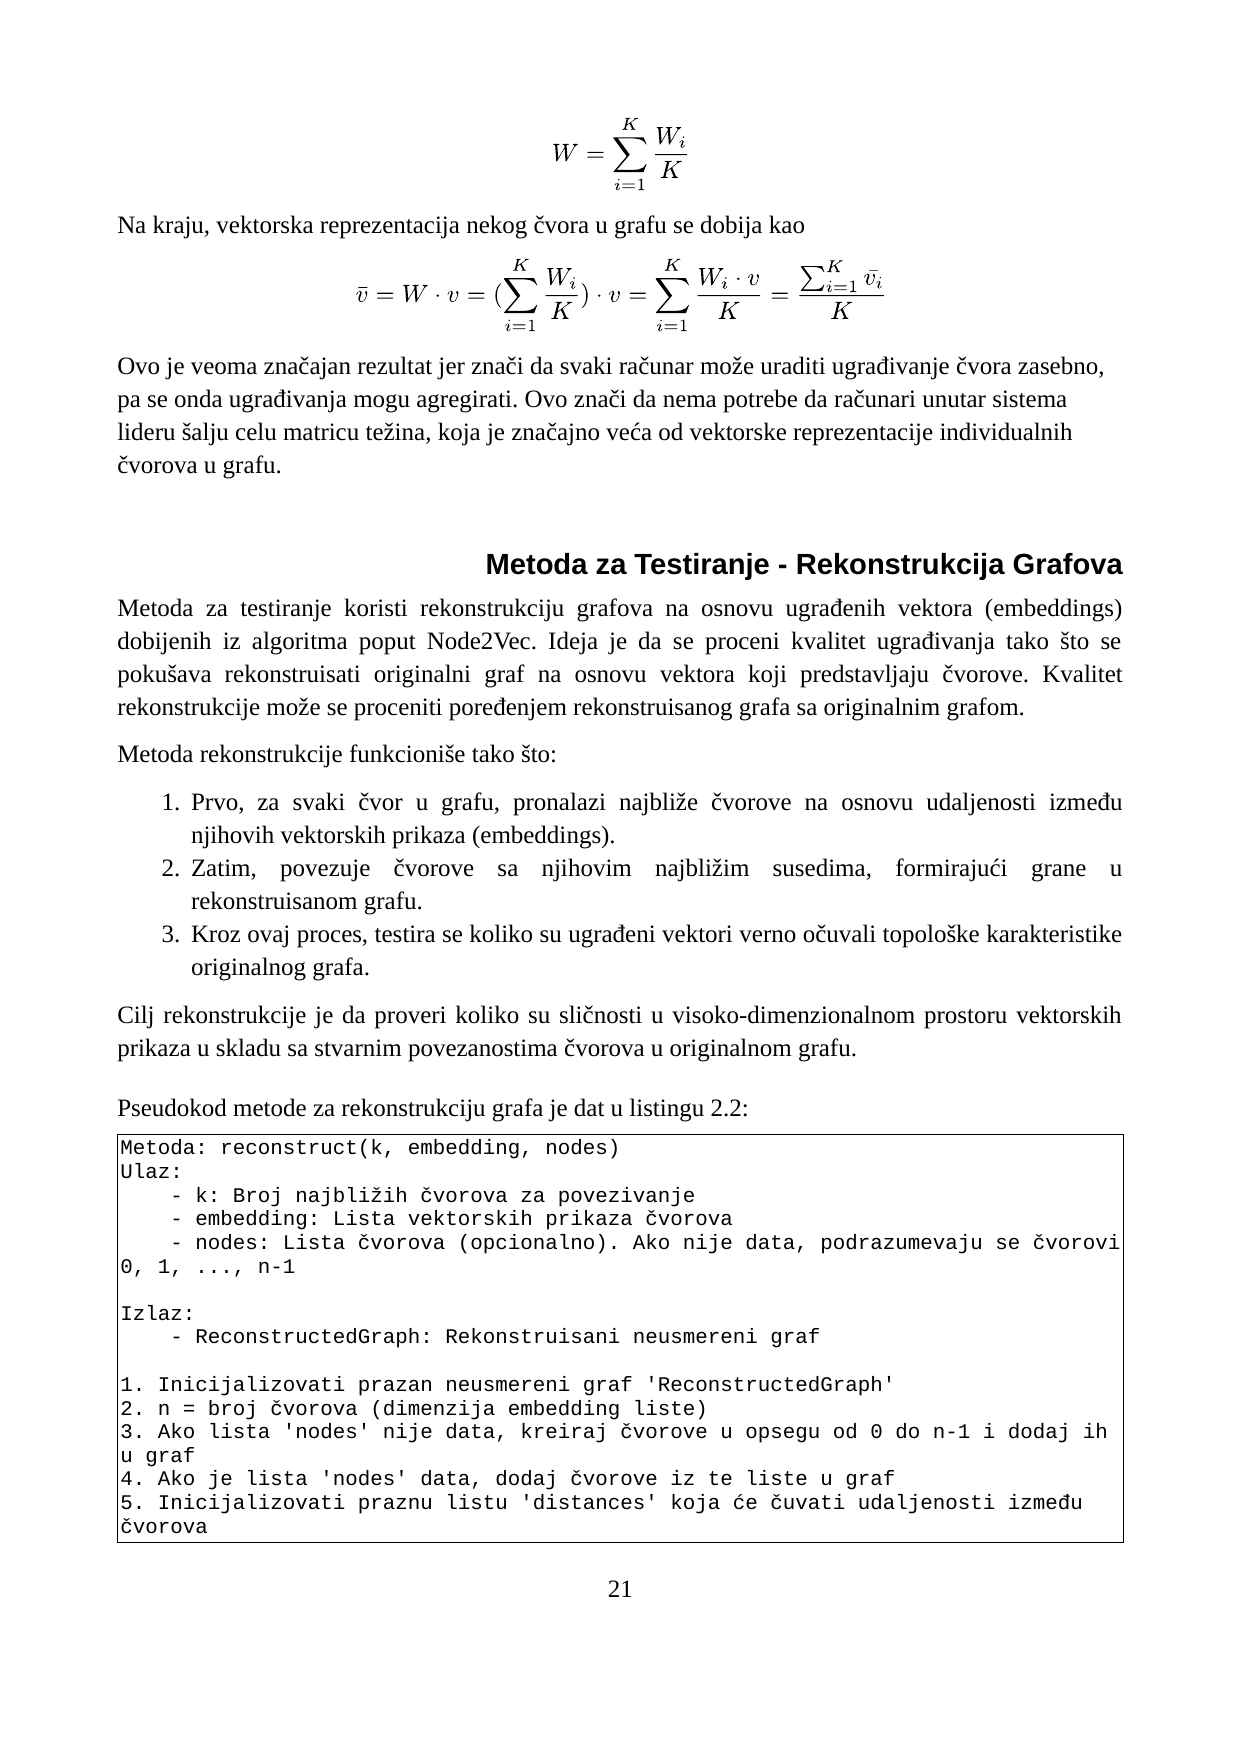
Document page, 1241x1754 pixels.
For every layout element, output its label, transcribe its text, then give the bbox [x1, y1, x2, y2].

text 2. n = broj čvorova (dimenzija embedding liste) [118, 1394, 1123, 1418]
text 5. Inicijalizovati praznu listu 'distances' koja će čuvati udaljenosti između čvorova [118, 1489, 1123, 1542]
text Izlaz: [118, 1300, 1123, 1323]
text Ovo je veoma značajan rezultat jer znači da svaki računar može uraditi ugrađivanje čvora zasebno, pa se onda ugrađivanja mogu agregirati. Ovo znači da nema potrebe da računari unutar sistema lideru šalju celu matricu težina, koja je značajno veća od vektorske reprezentacije individualnih čvorova u grafu. [117, 351, 1123, 479]
text Metoda: reconstruct(k, embedding, nodes) [118, 1135, 1123, 1158]
text - ReconstructedGraph: Rekonstruisani neusmereni graf [118, 1323, 1123, 1350]
text Ulaz: [118, 1158, 1123, 1182]
subtitle Pseudokod metode za rekonstrukciju grafa je dat u listingu 2.2: [117, 1093, 1123, 1122]
text Cilj rekonstrukcije je da proveri koliko su sličnosti u visoko-dimenzionalnom prostoru vektorskih prikaza u skladu sa stvarnim povezanostima čvorova u originalnom grafu. [117, 1000, 1123, 1062]
list Prvo, za svaki čvor u grafu, pronalazi najbliže čvorove na osnovu udaljenosti između njihovih vektorskih prikaza (embeddings). [161, 787, 1123, 849]
text 4. Ako je lista 'nodes' data, dodaj čvorove iz te liste u graf [118, 1465, 1123, 1489]
text Metoda rekonstrukcije funkcioniše tako što: [117, 739, 1123, 768]
text Na kraju, vektorska reprezentacija nekog čvora u grafu se dobija kao [117, 210, 1123, 239]
text 3. Ako lista 'nodes' nije data, kreiraj čvorove u opsegu od 0 do n-1 i dodaj ih u graf [118, 1418, 1123, 1465]
text Metoda za testiranje koristi rekonstrukciju grafova na osnovu ugrađenih vektora (embeddings) dobijenih iz algoritma poput Node2Vec. Ideja je da se proceni kvalitet ugrađivanja tako što se pokušava rekonstruisati originalni graf na osnovu vektora koji predstavljaju čvorove. Kvalitet rekonstrukcije može se proceniti poređenjem rekonstruisanog grafa sa originalnim grafom. [117, 593, 1123, 721]
text - k: Broj najbližih čvorova za povezivanje [118, 1182, 1123, 1205]
list Zatim, povezuje čvorove sa njihovim najbližim susedima, formirajući grane u rekonstruisanom grafu. [161, 853, 1123, 915]
text - embedding: Lista vektorskih prikaza čvorova [118, 1205, 1123, 1229]
subtitle Metoda za Testiranje - Rekonstrukcija Grafova [117, 547, 1123, 581]
text - nodes: Lista čvorova (opcionalno). Ako nije data, podrazumevaju se čvorovi 0, 1, ..., n-1 [118, 1229, 1123, 1279]
list Kroz ovaj proces, testira se koliko su ugrađeni vektori verno očuvali topološke karakteristike originalnog grafa. [161, 919, 1123, 981]
text 1. Inicijalizovati prazan neusmereni graf 'ReconstructedGraph' [118, 1371, 1123, 1394]
